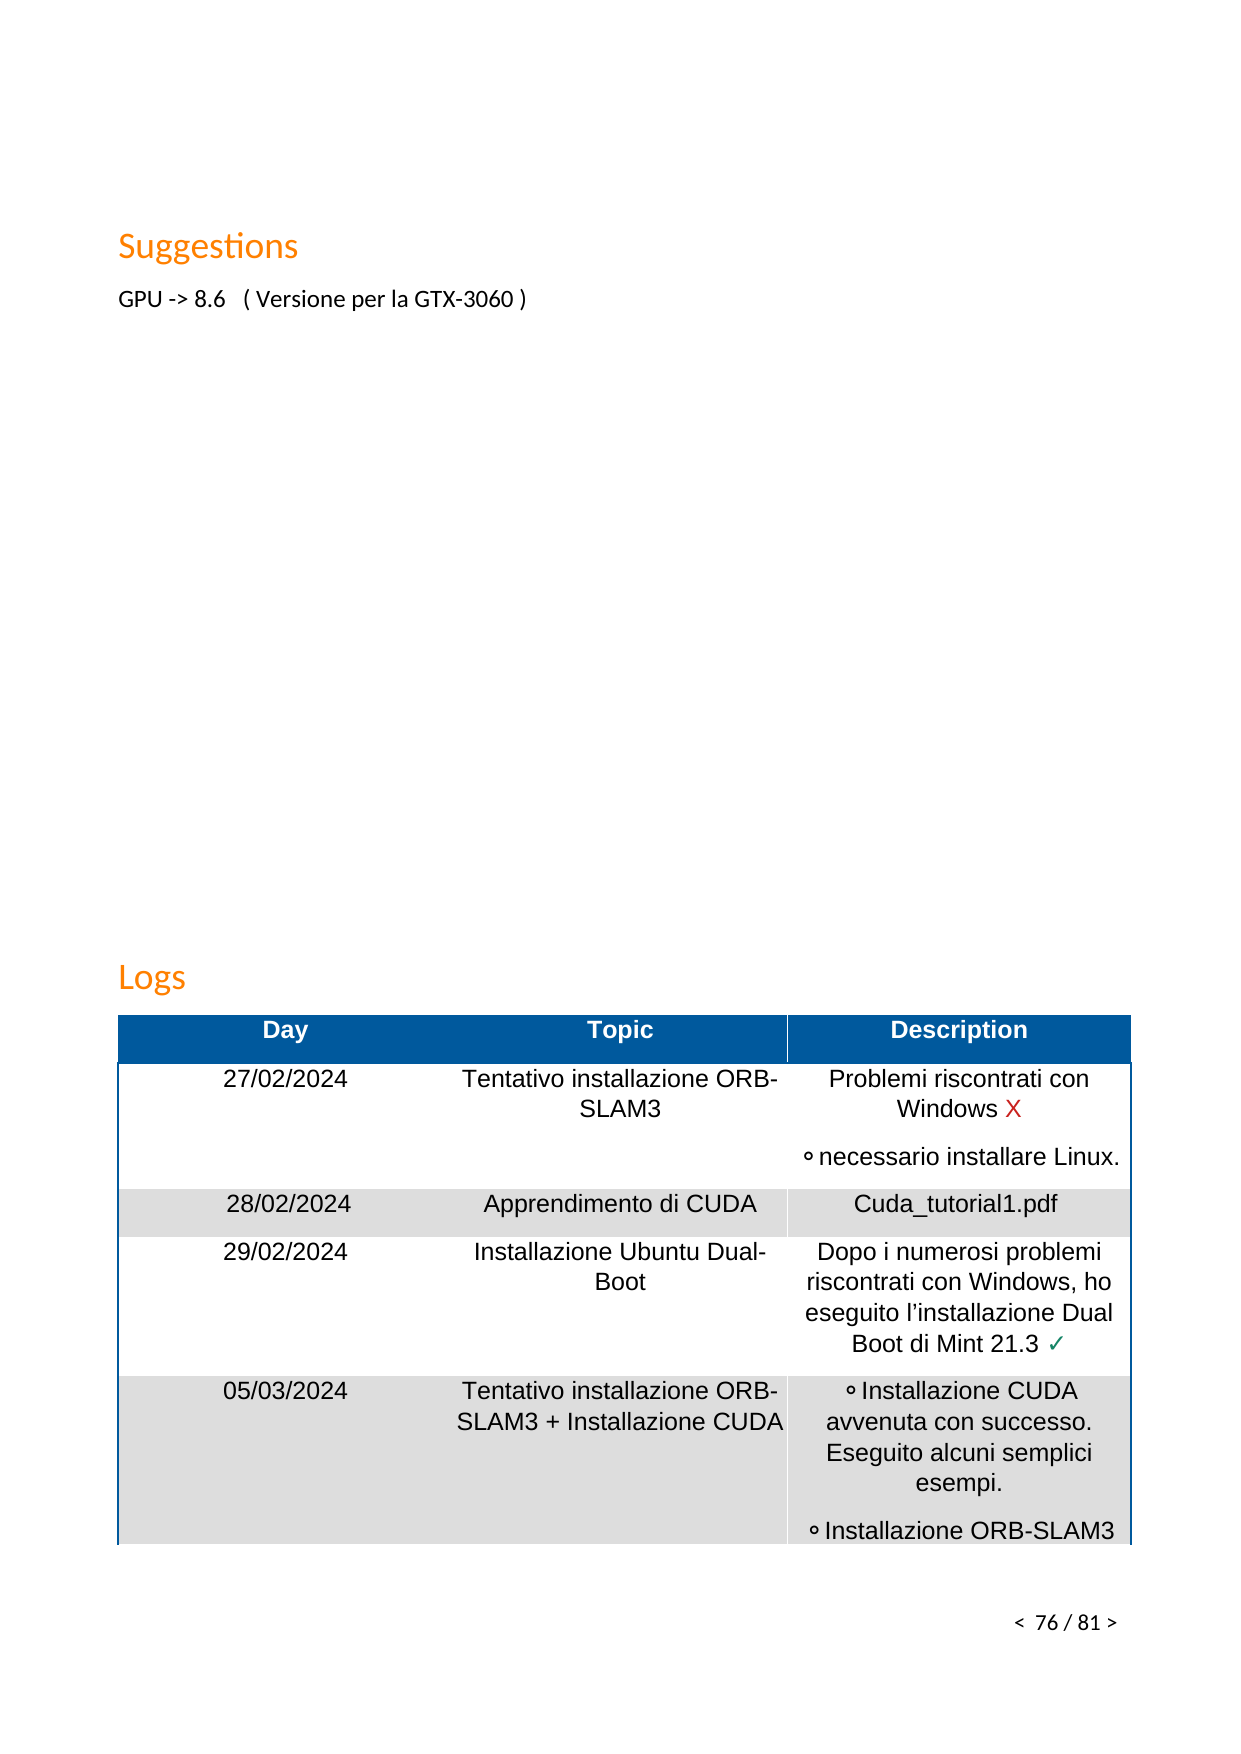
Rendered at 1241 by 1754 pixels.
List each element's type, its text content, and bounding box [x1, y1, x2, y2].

table_cell Tentativo installazione ORB-SLAM3 + Installazione CUDA [453, 1376, 787, 1544]
table_cell 29/02/2024 [119, 1237, 453, 1376]
table_cell Problemi riscontrati con Windows X ⚬necessario installare Linux. [788, 1064, 1130, 1189]
text GPU -> 8.6 ( Versione per la GTX-3060 ) [118, 284, 1122, 314]
table_cell Apprendimento di CUDA [453, 1189, 787, 1237]
table_header Day [118, 1015, 453, 1062]
table_cell 28/02/2024 [119, 1189, 453, 1237]
table_cell Tentativo installazione ORB-SLAM3 [453, 1064, 787, 1189]
table_header Description [788, 1015, 1131, 1062]
table_cell 27/02/2024 [119, 1064, 453, 1189]
table_cell 05/03/2024 [119, 1376, 453, 1544]
table_header Topic [453, 1015, 787, 1062]
table_cell Cuda_tutorial1.pdf [788, 1189, 1130, 1237]
subtitle Logs [118, 953, 1122, 999]
table_cell ⚬Installazione CUDA avvenuta con successo. Eseguito alcuni semplici esempi. ⚬Installazione ORB-SLAM3 [788, 1376, 1130, 1544]
table_cell Dopo i numerosi problemi riscontrati con Windows, ho eseguito l’installazione Dual Boot di Mint 21.3 ✓ [788, 1237, 1130, 1376]
subtitle Suggestions [118, 222, 1122, 268]
table_cell Installazione Ubuntu Dual-Boot [453, 1237, 787, 1376]
